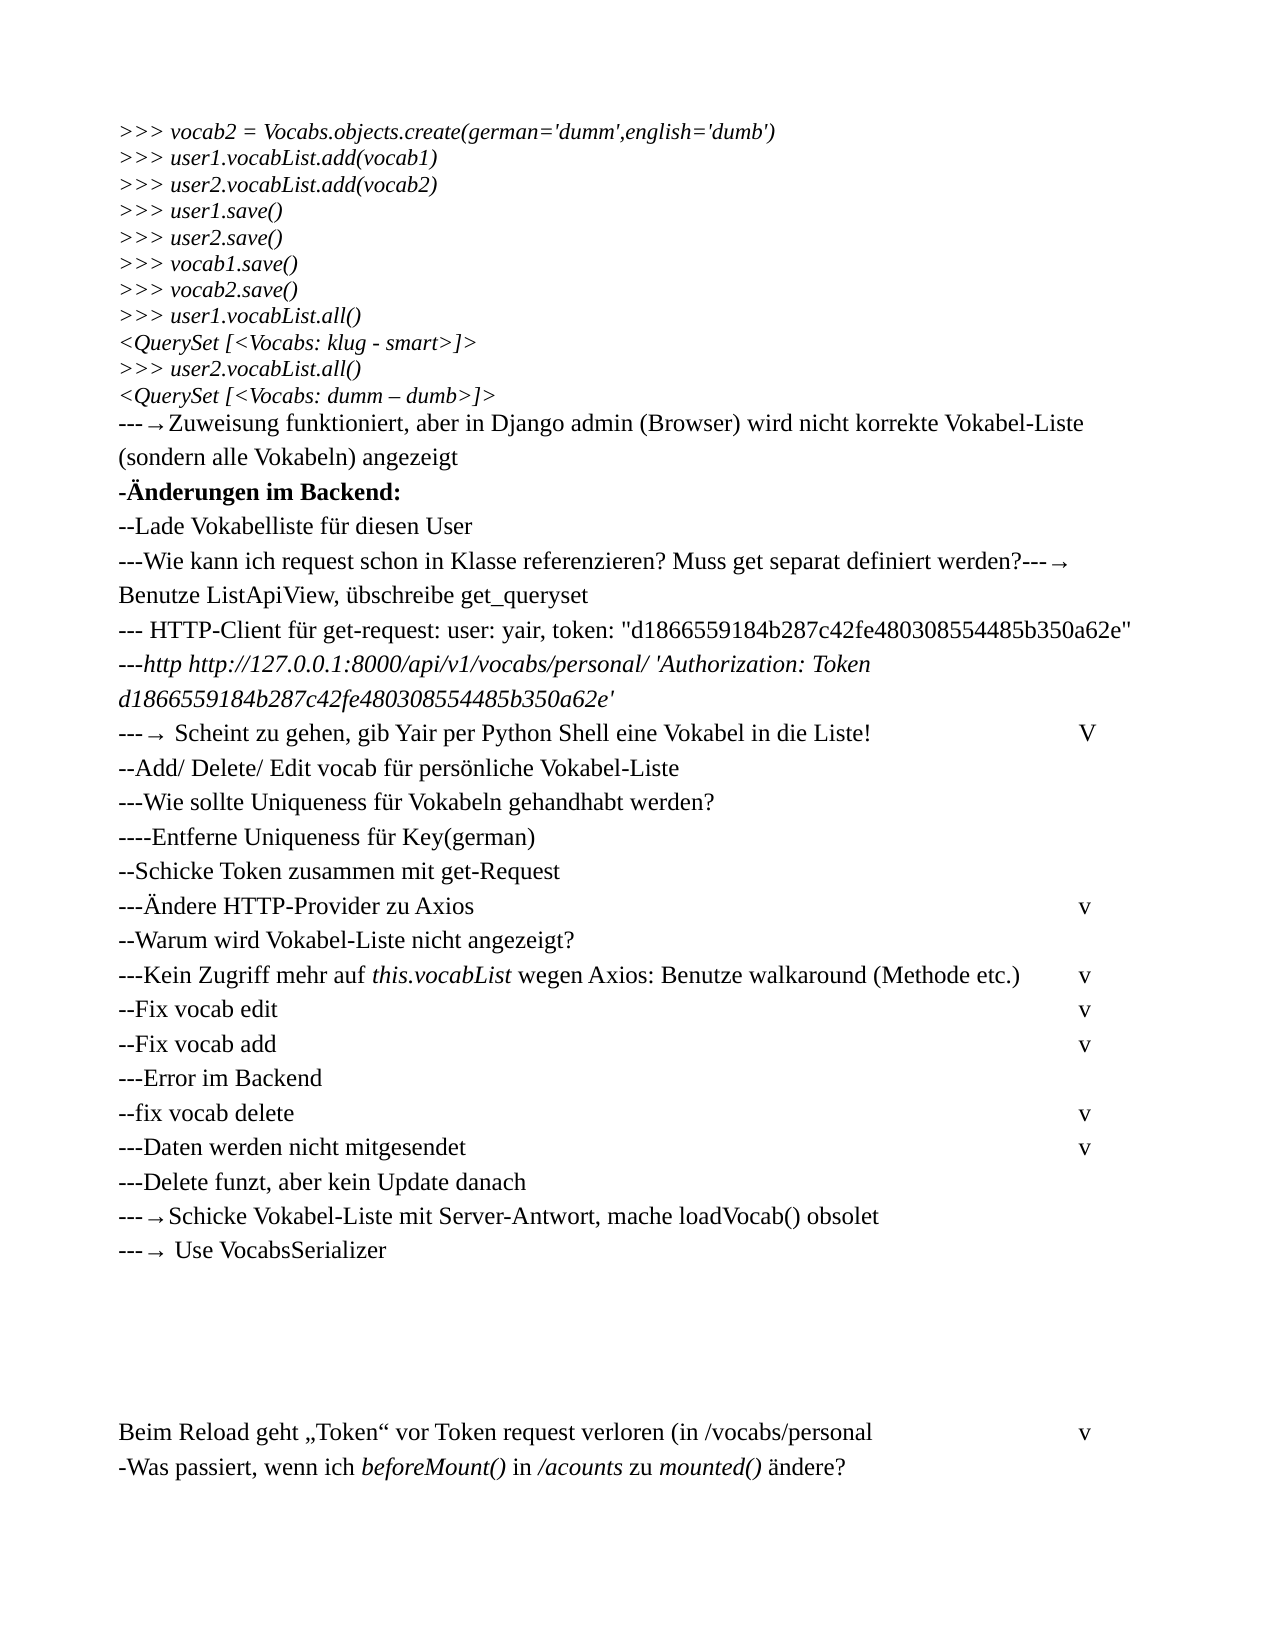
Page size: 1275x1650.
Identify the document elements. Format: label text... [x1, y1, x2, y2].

text >>> user1.vocabList.add(vocab1) [118, 144, 1157, 171]
text >>> user2.save() [118, 223, 1157, 250]
text >>> vocab1.save() [118, 250, 1157, 276]
text >>> user2.vocabList.add(vocab2) [118, 171, 1157, 197]
text >>> user1.vocabList.all() [118, 303, 1157, 329]
text >>> user2.vocabList.all() [118, 355, 1157, 382]
text <QuerySet [<Vocabs: klug - smart>]> [118, 329, 1157, 355]
text <QuerySet [<Vocabs: dumm – dumb>]> [118, 382, 1157, 408]
text >>> vocab2.save() [118, 276, 1157, 303]
text Beim Reload geht „Token“ vor Token request verloren (in /vocabs/personal v -Was passiert, wenn ich beforeMount() in /acounts zu mounted() ändere? [118, 1417, 1157, 1480]
text >>> vocab2 = Vocabs.objects.create(german='dumm',english='dumb') [118, 118, 1157, 144]
text ---→Zuweisung funktioniert, aber in Django admin (Browser) wird nicht korrekte Vokabel-Liste (sondern alle Vokabeln) angezeigt -Änderungen im Backend: --Lade Vokabelliste für diesen User ---Wie kann ich request schon in Klasse referenzieren? Muss get separat definiert werden?---→ Benutze ListApiView, übschreibe get_queryset --- HTTP-Client für get-request: user: yair, token: "d1866559184b287c42fe480308554485b350a62e" ---http http://127.0.0.1:8000/api/v1/vocabs/personal/ 'Authorization: Token d1866559184b287c42fe480308554485b350a62e' ---→ Scheint zu gehen, gib Yair per Python Shell eine Vokabel in die Liste! V --Add/ Delete/ Edit vocab für persönliche Vokabel-Liste ---Wie sollte Uniqueness für Vokabeln gehandhabt werden? ----Entferne Uniqueness für Key(german) --Schicke Token zusammen mit get-Request ---Ändere HTTP-Provider zu Axios v --Warum wird Vokabel-Liste nicht angezeigt? ---Kein Zugriff mehr auf this.vocabList wegen Axios: Benutze walkaround (Methode etc.) v --Fix vocab edit v --Fix vocab add v ---Error im Backend --fix vocab delete v ---Daten werden nicht mitgesendet v ---Delete funzt, aber kein Update danach ---→Schicke Vokabel-Liste mit Server-Antwort, mache loadVocab() obsolet ---→ Use VocabsSerializer [118, 408, 1157, 1299]
text >>> user1.save() [118, 197, 1157, 223]
